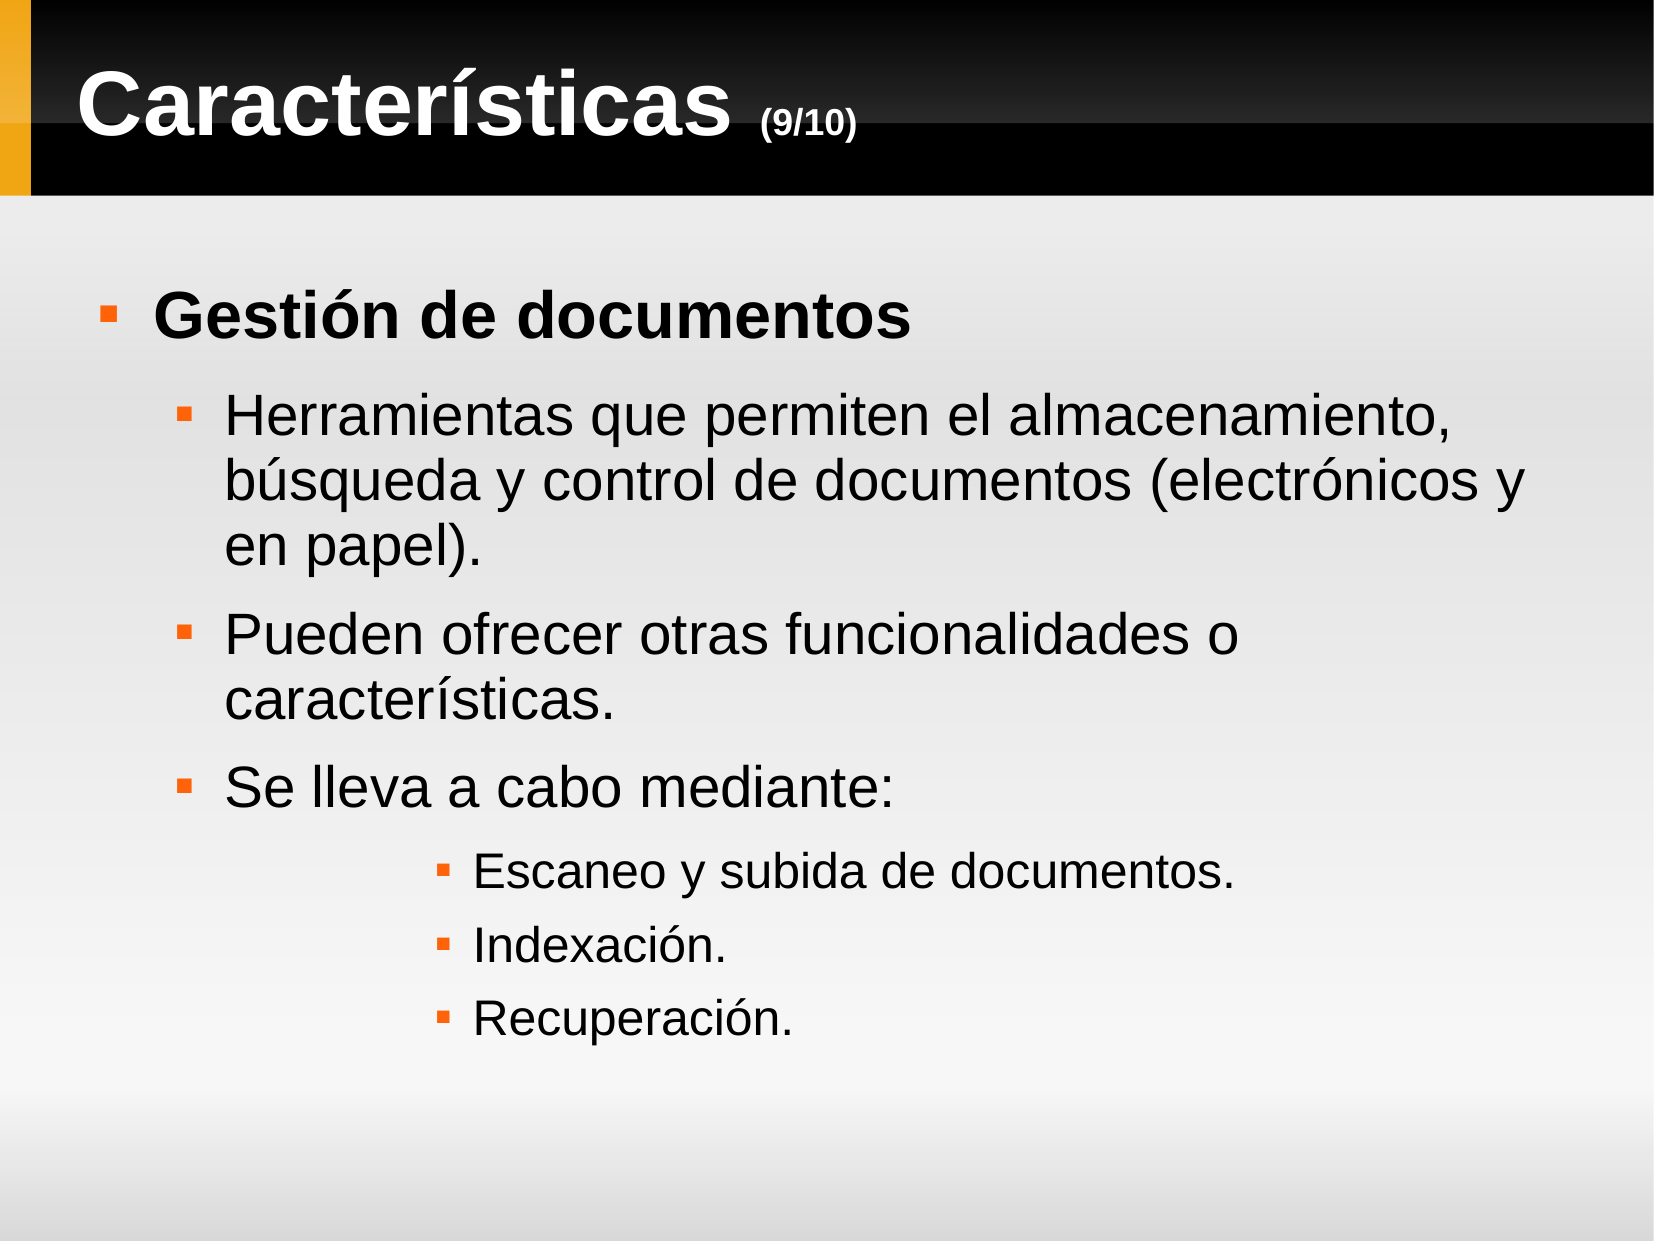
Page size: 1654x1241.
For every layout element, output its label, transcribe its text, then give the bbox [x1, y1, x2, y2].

picture [0, 0, 1654, 1241]
title Características (9/10) [76, 0, 1565, 208]
list Gestión de documentos Herramientas que permiten el almacenamiento, búsqueda y control de documentos (electrónicos y en papel). Pueden ofrecer otras funcionalidades o características. Se lleva a cabo mediante: Escaneo y subida de documentos. Indexación. Recuperación. [82, 278, 1571, 1097]
